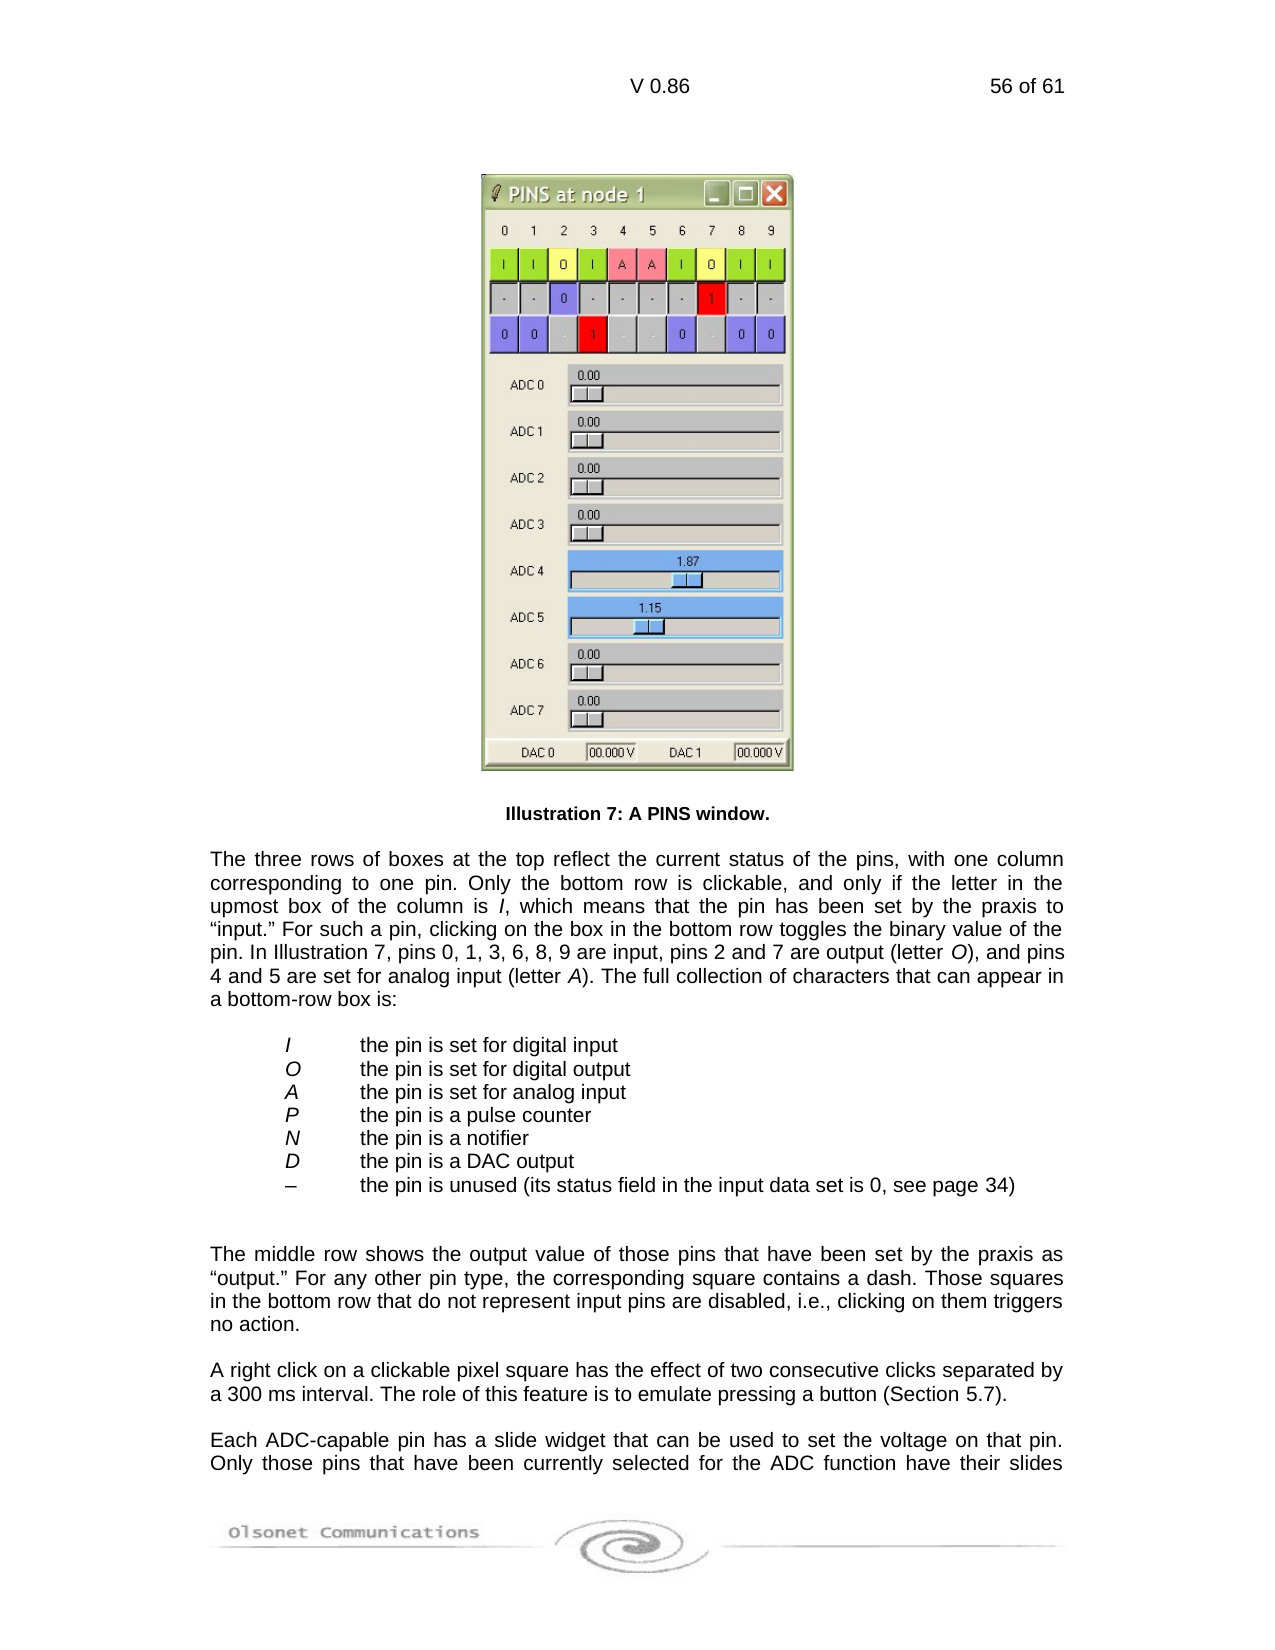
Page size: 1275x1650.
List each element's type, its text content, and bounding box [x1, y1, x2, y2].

text I the pin is set for digital input [285, 1034, 1065, 1057]
text – the pin is unused (its status field in the input data set is 0, see page 35) [285, 1173, 1065, 1196]
text Illustration 7: A PINS window. [481, 804, 794, 825]
text D the pin is a DAC output [285, 1150, 1065, 1173]
picture [210, 1504, 1065, 1596]
text N the pin is a notifier [285, 1127, 1065, 1150]
text The three rows of boxes at the top reflect the current status of the pins, with one column corresponding to one pin. Only the bottom row is clickable, and only if the letter in the upmost box of the column is I, which means that the pin has been set by the praxis to “input.” For such a pin, clicking on the box in the bottom row toggles the binary value of the pin. In Illustration 7, pins 0, 1, 3, 6, 8, 9 are input, pins 2 and 7 are output (letter O), and pins 4 and 5 are set for analog input (letter A). The full collection of characters that can appear in a bottom-row box is: [210, 848, 1065, 1011]
text O the pin is set for digital output [285, 1057, 1065, 1080]
text The middle row shows the output value of those pins that have been set by the praxis as “output.” For any other pin type, the corresponding square contains a dash. Those squares in the bottom row that do not represent input pins are disabled, i.e., clicking on them triggers no action. [210, 1243, 1065, 1336]
picture [481, 174, 794, 771]
text A right click on a clickable pixel square has the effect of two consecutive clicks separated by a 300 ms interval. The role of this feature is to emulate pressing a button (Section 5.7). [210, 1359, 1065, 1406]
text A the pin is set for analog input [285, 1080, 1065, 1103]
text Each ADC-capable pin has a slide widget that can be used to set the voltage on that pin. Only those pins that have been currently selected for the ADC function have their slides [210, 1429, 1065, 1475]
text P the pin is a pulse counter [285, 1103, 1065, 1127]
